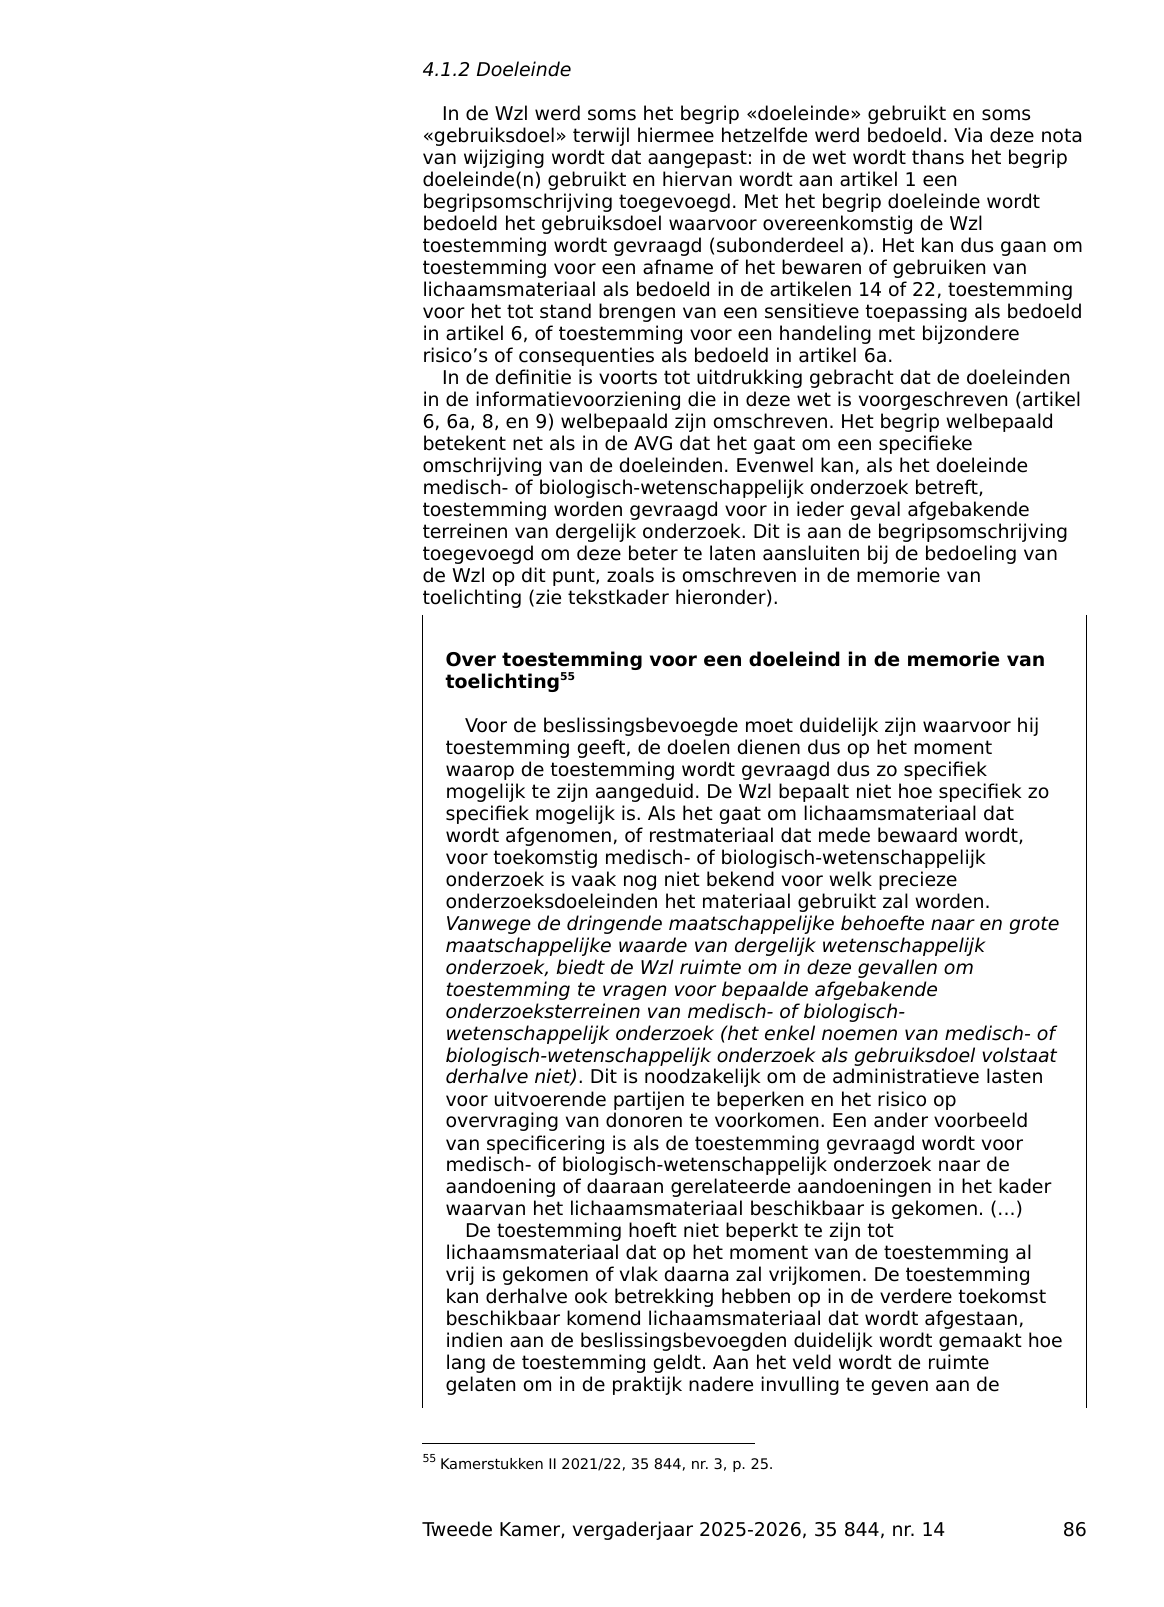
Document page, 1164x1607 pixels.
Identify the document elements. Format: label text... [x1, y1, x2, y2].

table_header Over toestemming voor een doeleind in de memorie van toelichting Voor de beslissingsbevoegde moet duidelijk zijn waarvoor hij toestemming geeft, de doelen dienen dus op het moment waarop de toestemming wordt gevraagd dus zo specifiek mogelijk te zijn aangeduid. De Wzl bepaalt niet hoe specifiek zo specifiek mogelijk is. Als het gaat om lichaamsmateriaal dat wordt afgenomen, of restmateriaal dat mede bewaard wordt, voor toekomstig medisch- of biologisch-wetenschappelijk onderzoek is vaak nog niet bekend voor welk precieze onderzoeksdoeleinden het materiaal gebruikt zal worden. Vanwege de dringende maatschappelijke behoefte naar en grote maatschappelijke waarde van dergelijk wetenschappelijk onderzoek, biedt de Wzl ruimte om in deze gevallen om toestemming te vragen voor bepaalde afgebakende onderzoeksterreinen van medisch- of biologisch-wetenschappelijk onderzoek (het enkel noemen van medisch- of biologisch-wetenschappelijk onderzoek als gebruiksdoel volstaat derhalve niet). Dit is noodzakelijk om de administratieve lasten voor uitvoerende partijen te beperken en het risico op overvraging van donoren te voorkomen. Een ander voorbeeld van specificering is als de toestemming gevraagd wordt voor medisch- of biologisch-wetenschappelijk onderzoek naar de aandoening of daaraan gerelateerde aandoeningen in het kader waarvan het lichaamsmateriaal beschikbaar is gekomen. (...) De toestemming hoeft niet beperkt te zijn tot lichaamsmateriaal dat op het moment van de toestemming al vrij is gekomen of vlak daarna zal vrijkomen. De toestemming kan derhalve ook betrekking hebben op in de verdere toekomst beschikbaar komend lichaamsmateriaal dat wordt afgestaan, indien aan de beslissingsbevoegden duidelijk wordt gemaakt hoe lang de toestemming geldt. Aan het veld wordt de ruimte gelaten om in de praktijk nadere invulling te geven aan de [423, 615, 1086, 1408]
subtitle 4.1.2 Doeleinde [422, 59, 1087, 81]
text In de definitie is voorts tot uitdrukking gebracht dat de doeleinden in de informatievoorziening die in deze wet is voorgeschreven (artikel 6, 6a, 8, en 9) welbepaald zijn omschreven. Het begrip welbepaald betekent net als in de AVG dat het gaat om een specifieke omschrijving van de doeleinden. Evenwel kan, als het doeleinde medisch- of biologisch-wetenschappelijk onderzoek betreft, toestemming worden gevraagd voor in ieder geval afgebakende terreinen van dergelijk onderzoek. Dit is aan de begripsomschrijving toegevoegd om deze beter te laten aansluiten bij de bedoeling van de Wzl op dit punt, zoals is omschreven in de memorie van toelichting (zie tekstkader hieronder). [422, 367, 1087, 609]
text In de Wzl werd soms het begrip «doeleinde» gebruikt en soms «gebruiksdoel» terwijl hiermee hetzelfde werd bedoeld. Via deze nota van wijziging wordt dat aangepast: in de wet wordt thans het begrip doeleinde(n) gebruikt en hiervan wordt aan artikel 1 een begripsomschrijving toegevoegd. Met het begrip doeleinde wordt bedoeld het gebruiksdoel waarvoor overeenkomstig de Wzl toestemming wordt gevraagd (subonderdeel a). Het kan dus gaan om toestemming voor een afname of het bewaren of gebruiken van lichaamsmateriaal als bedoeld in de artikelen 14 of 22, toestemming voor het tot stand brengen van een sensitieve toepassing als bedoeld in artikel 6, of toestemming voor een handeling met bijzondere risico’s of consequenties als bedoeld in artikel 6a. [422, 103, 1087, 367]
